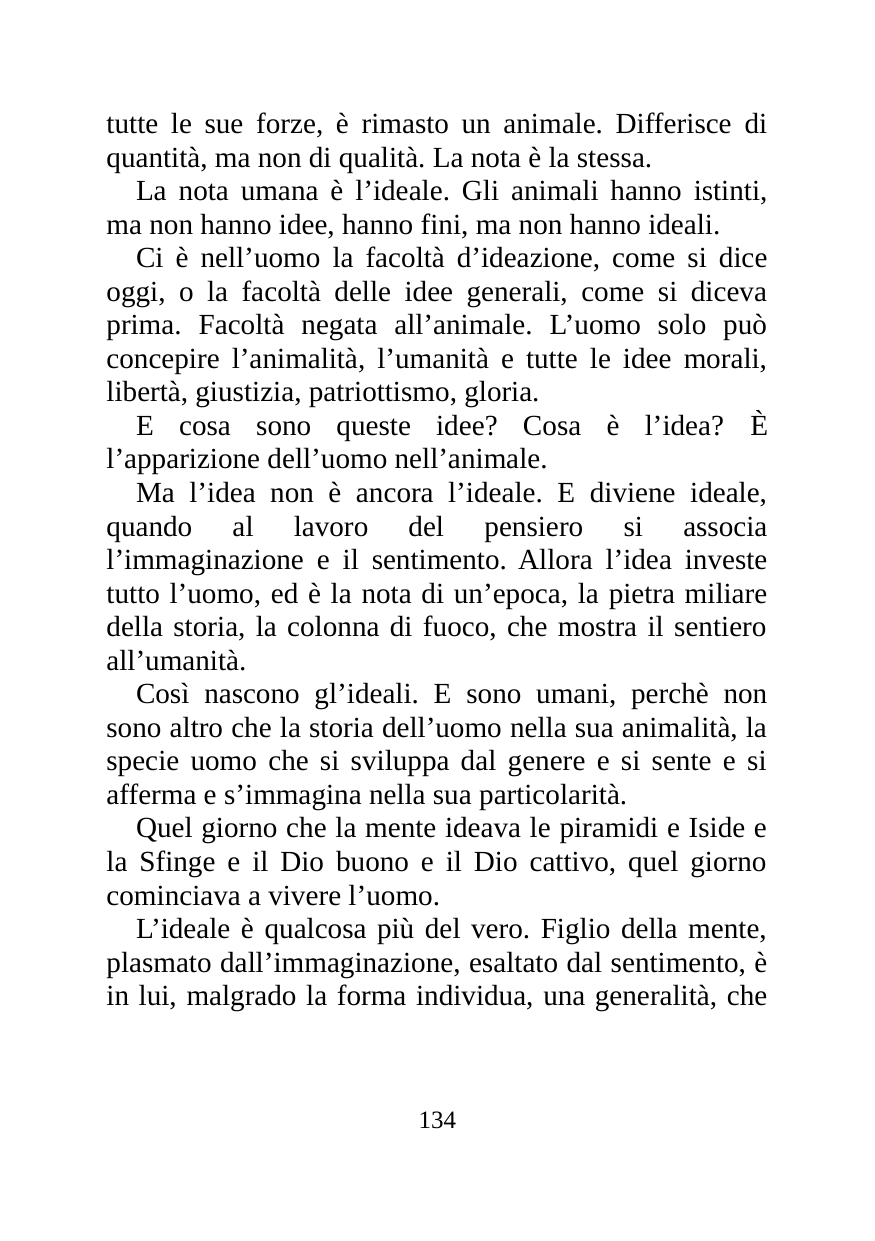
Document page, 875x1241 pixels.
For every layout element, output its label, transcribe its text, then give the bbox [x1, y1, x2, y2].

text La nota umana è l’ideale. Gli animali hanno istinti, ma non hanno idee, hanno fini, ma non hanno ideali. [106, 173, 768, 240]
text Così nascono gl’ideali. E sono umani, perchè non sono altro che la storia dell’uomo nella sua animalità, la specie uomo che si sviluppa dal genere e si sente e si afferma e s’immagina nella sua particolarità. [106, 676, 768, 811]
text tutte le sue forze, è rimasto un animale. Differisce di quantità, ma non di qualità. La nota è la stessa. [106, 106, 768, 173]
text E cosa sono queste idee? Cosa è l’idea? È l’apparizione dell’uomo nell’animale. [106, 408, 768, 475]
text Ma l’idea non è ancora l’ideale. E diviene ideale, quando al lavoro del pensiero si associa l’immaginazione e il sentimento. Allora l’idea investe tutto l’uomo, ed è la nota di un’epoca, la pietra miliare della storia, la colonna di fuoco, che mostra il sentiero all’umanità. [106, 475, 768, 676]
text L’ideale è qualcosa più del vero. Figlio della mente, plasmato dall’immaginazione, esaltato dal sentimento, è in lui, malgrado la forma individua, una generalità, che [106, 911, 768, 1012]
text Ci è nell’uomo la facoltà d’ideazione, come si dice oggi, o la facoltà delle idee generali, come si diceva prima. Facoltà negata all’animale. L’uomo solo può concepire l’animalità, l’umanità e tutte le idee morali, libertà, giustizia, patriottismo, gloria. [106, 240, 768, 408]
text Quel giorno che la mente ideava le piramidi e Iside e la Sfinge e il Dio buono e il Dio cattivo, quel giorno cominciava a vivere l’uomo. [106, 811, 768, 911]
